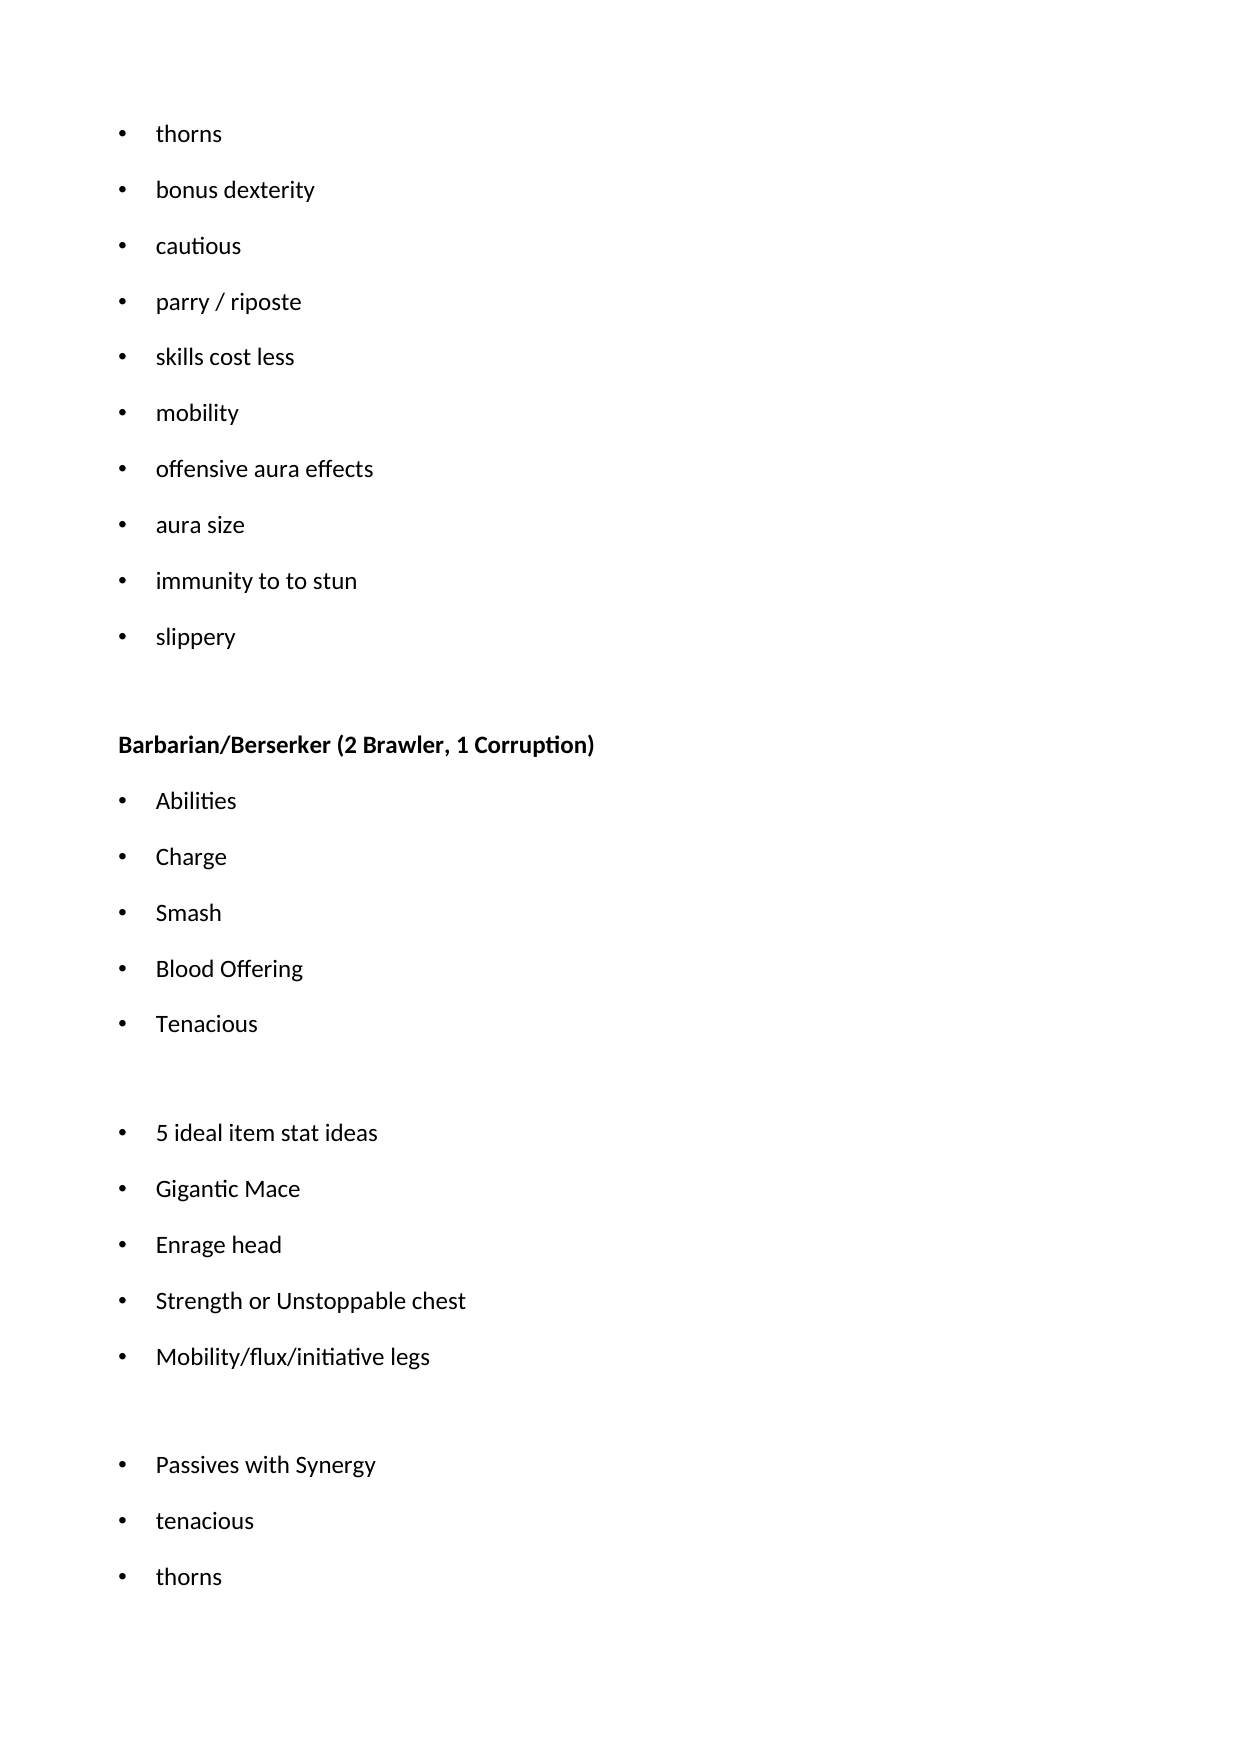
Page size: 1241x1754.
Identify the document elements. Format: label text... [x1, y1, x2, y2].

list Abilities [81, 785, 1122, 816]
list Enrage head [81, 1229, 1122, 1260]
list Strength or Unstoppable chest [81, 1285, 1122, 1316]
list offensive aura effects [81, 453, 1122, 484]
list Blood Offering [81, 953, 1122, 983]
list bonus dexterity [81, 174, 1122, 204]
list Passives with Synergy [81, 1450, 1122, 1480]
list thorns [81, 118, 1122, 149]
list Tenacious [81, 1009, 1122, 1039]
list thorns [81, 1561, 1122, 1592]
list cautious [81, 230, 1122, 260]
list slippery [81, 621, 1122, 651]
list skills cost less [81, 341, 1122, 372]
list mobility [81, 397, 1122, 428]
list Gigantic Mace [81, 1173, 1122, 1204]
list Charge [81, 841, 1122, 872]
list Mobility/flux/initiative legs [81, 1341, 1122, 1371]
list 5 ideal item stat ideas [81, 1117, 1122, 1148]
list immunity to to stun [81, 565, 1122, 595]
list Smash [81, 897, 1122, 927]
list tenacious [81, 1506, 1122, 1536]
list aura size [81, 509, 1122, 539]
list parry / riposte [81, 286, 1122, 316]
text Barbarian/Berserker (2 Brawler, 1 Corruption) [118, 729, 1122, 760]
